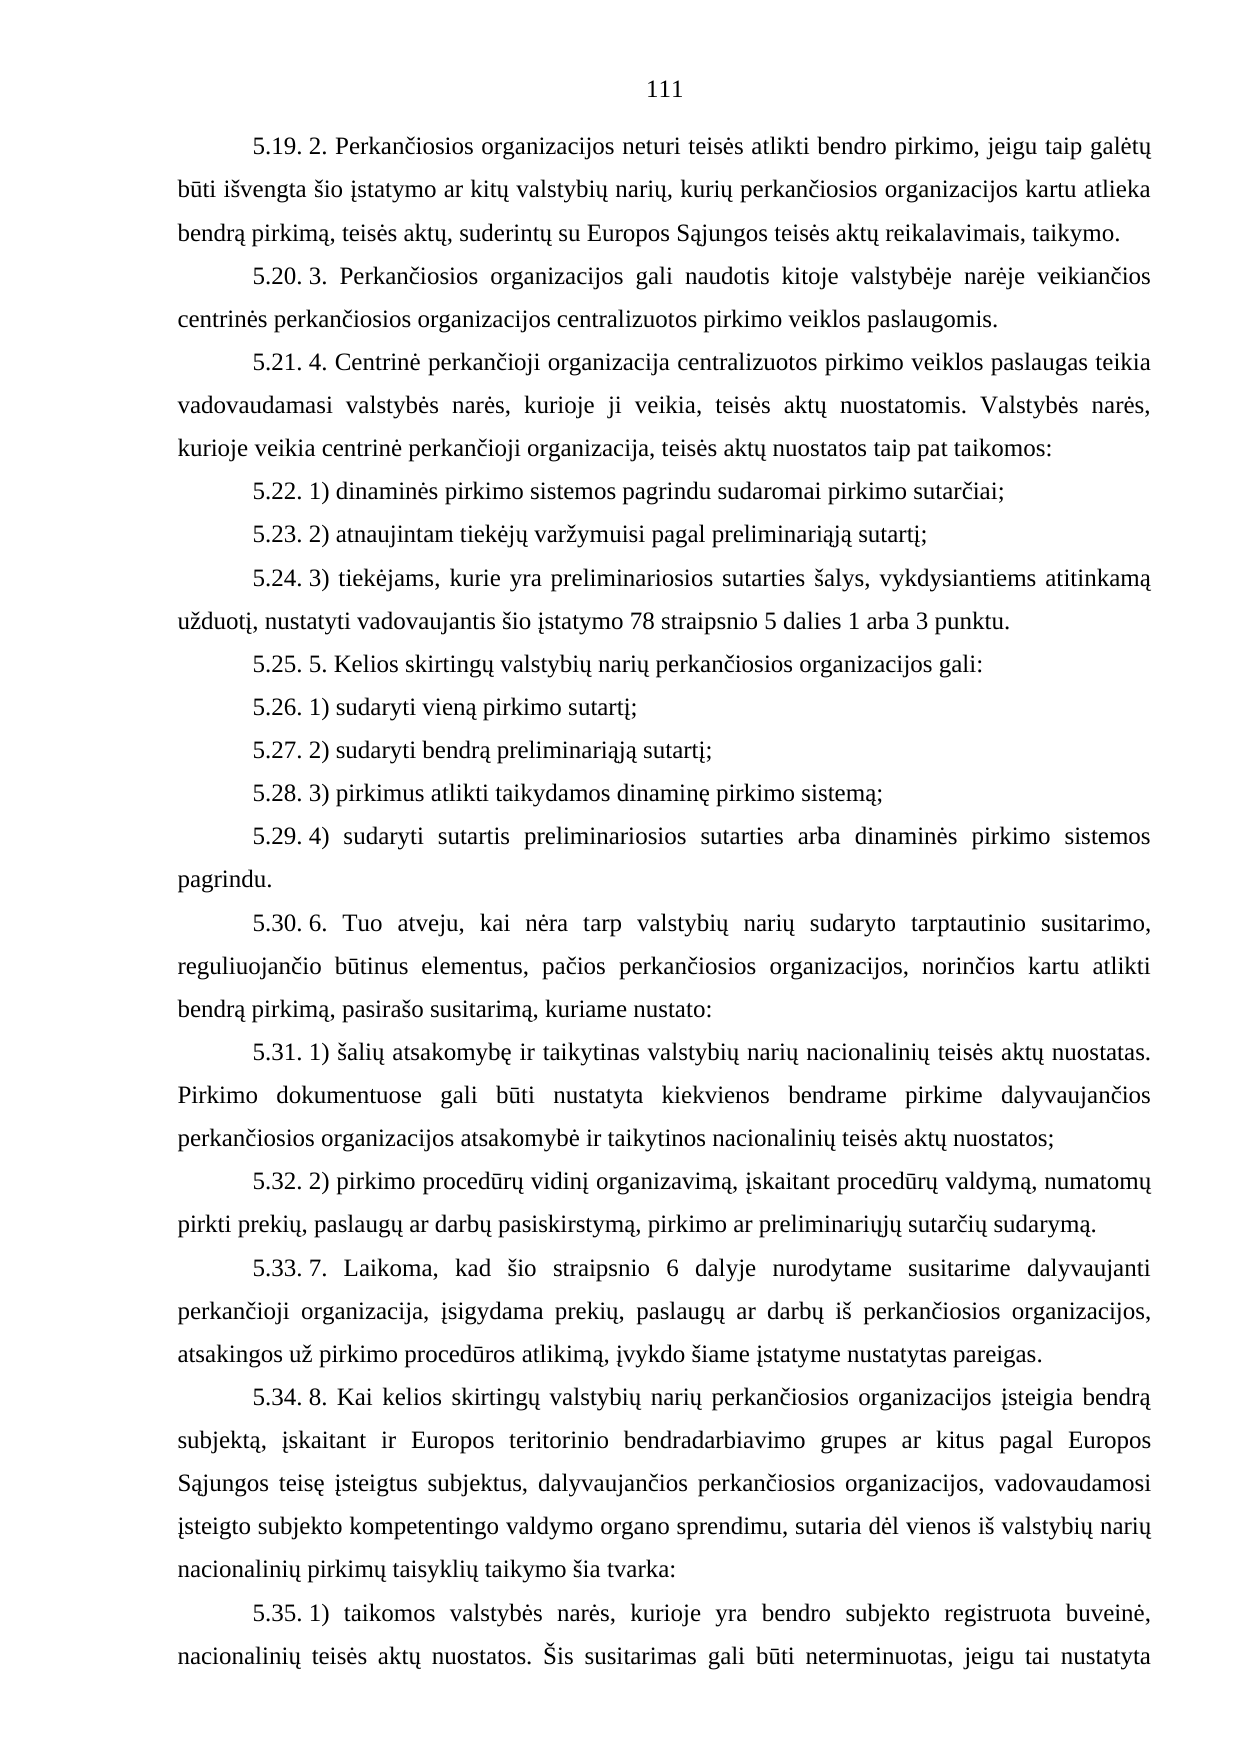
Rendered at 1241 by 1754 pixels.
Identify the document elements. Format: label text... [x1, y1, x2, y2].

subtitle 2. Perkančiosios organizacijos neturi teisės atlikti bendro pirkimo, jeigu taip galėtų būti išvengta šio įstatymo ar kitų valstybių narių, kurių perkančiosios organizacijos kartu atlieka bendrą pirkimą, teisės aktų, suderintų su Europos Sąjungos teisės aktų reikalavimais, taikymo. [177, 131, 1152, 246]
subtitle 2) atnaujintam tiekėjų varžymuisi pagal preliminariąją sutartį; [177, 519, 1152, 548]
subtitle 3) tiekėjams, kurie yra preliminariosios sutarties šalys, vykdysiantiems atitinkamą užduotį, nustatyti vadovaujantis šio įstatymo 78 straipsnio 5 dalies 1 arba 3 punktu. [177, 563, 1152, 634]
subtitle 1) šalių atsakomybę ir taikytinas valstybių narių nacionalinių teisės aktų nuostatas. Pirkimo dokumentuose gali būti nustatyta kiekvienos bendrame pirkime dalyvaujančios perkančiosios organizacijos atsakomybė ir taikytinos nacionalinių teisės aktų nuostatos; [177, 1037, 1152, 1152]
subtitle 2) sudaryti bendrą preliminariąją sutartį; [177, 735, 1152, 764]
subtitle 4) sudaryti sutartis preliminariosios sutarties arba dinaminės pirkimo sistemos pagrindu. [177, 821, 1152, 893]
subtitle 5. Kelios skirtingų valstybių narių perkančiosios organizacijos gali: [177, 649, 1152, 678]
subtitle 1) dinaminės pirkimo sistemos pagrindu sudaromai pirkimo sutarčiai; [177, 476, 1152, 505]
subtitle 6. Tuo atveju, kai nėra tarp valstybių narių sudaryto tarptautinio susitarimo, reguliuojančio būtinus elementus, pačios perkančiosios organizacijos, norinčios kartu atlikti bendrą pirkimą, pasirašo susitarimą, kuriame nustato: [177, 908, 1152, 1023]
subtitle 8. Kai kelios skirtingų valstybių narių perkančiosios organizacijos įsteigia bendrą subjektą, įskaitant ir Europos teritorinio bendradarbiavimo grupes ar kitus pagal Europos Sąjungos teisę įsteigtus subjektus, dalyvaujančios perkančiosios organizacijos, vadovaudamosi įsteigto subjekto kompetentingo valdymo organo sprendimu, sutaria dėl vienos iš valstybių narių nacionalinių pirkimų taisyklių taikymo šia tvarka: [177, 1382, 1152, 1583]
subtitle 3. Perkančiosios organizacijos gali naudotis kitoje valstybėje narėje veikiančios centrinės perkančiosios organizacijos centralizuotos pirkimo veiklos paslaugomis. [177, 261, 1152, 333]
subtitle 3) pirkimus atlikti taikydamos dinaminę pirkimo sistemą; [177, 778, 1152, 807]
subtitle 4. Centrinė perkančioji organizacija centralizuotos pirkimo veiklos paslaugas teikia vadovaudamasi valstybės narės, kurioje ji veikia, teisės aktų nuostatomis. Valstybės narės, kurioje veikia centrinė perkančioji organizacija, teisės aktų nuostatos taip pat taikomos: [177, 347, 1152, 462]
subtitle 1) sudaryti vieną pirkimo sutartį; [177, 692, 1152, 721]
subtitle 2) pirkimo procedūrų vidinį organizavimą, įskaitant procedūrų valdymą, numatomų pirkti prekių, paslaugų ar darbų pasiskirstymą, pirkimo ar preliminariųjų sutarčių sudarymą. [177, 1166, 1152, 1238]
subtitle 7. Laikoma, kad šio straipsnio 6 dalyje nurodytame susitarime dalyvaujanti perkančioji organizacija, įsigydama prekių, paslaugų ar darbų iš perkančiosios organizacijos, atsakingos už pirkimo procedūros atlikimą, įvykdo šiame įstatyme nustatytas pareigas. [177, 1253, 1152, 1368]
subtitle 1) taikomos valstybės narės, kurioje yra bendro subjekto registruota buveinė, nacionalinių teisės aktų nuostatos. Šis susitarimas gali būti neterminuotas, jeigu tai nustatyta [177, 1598, 1152, 1669]
